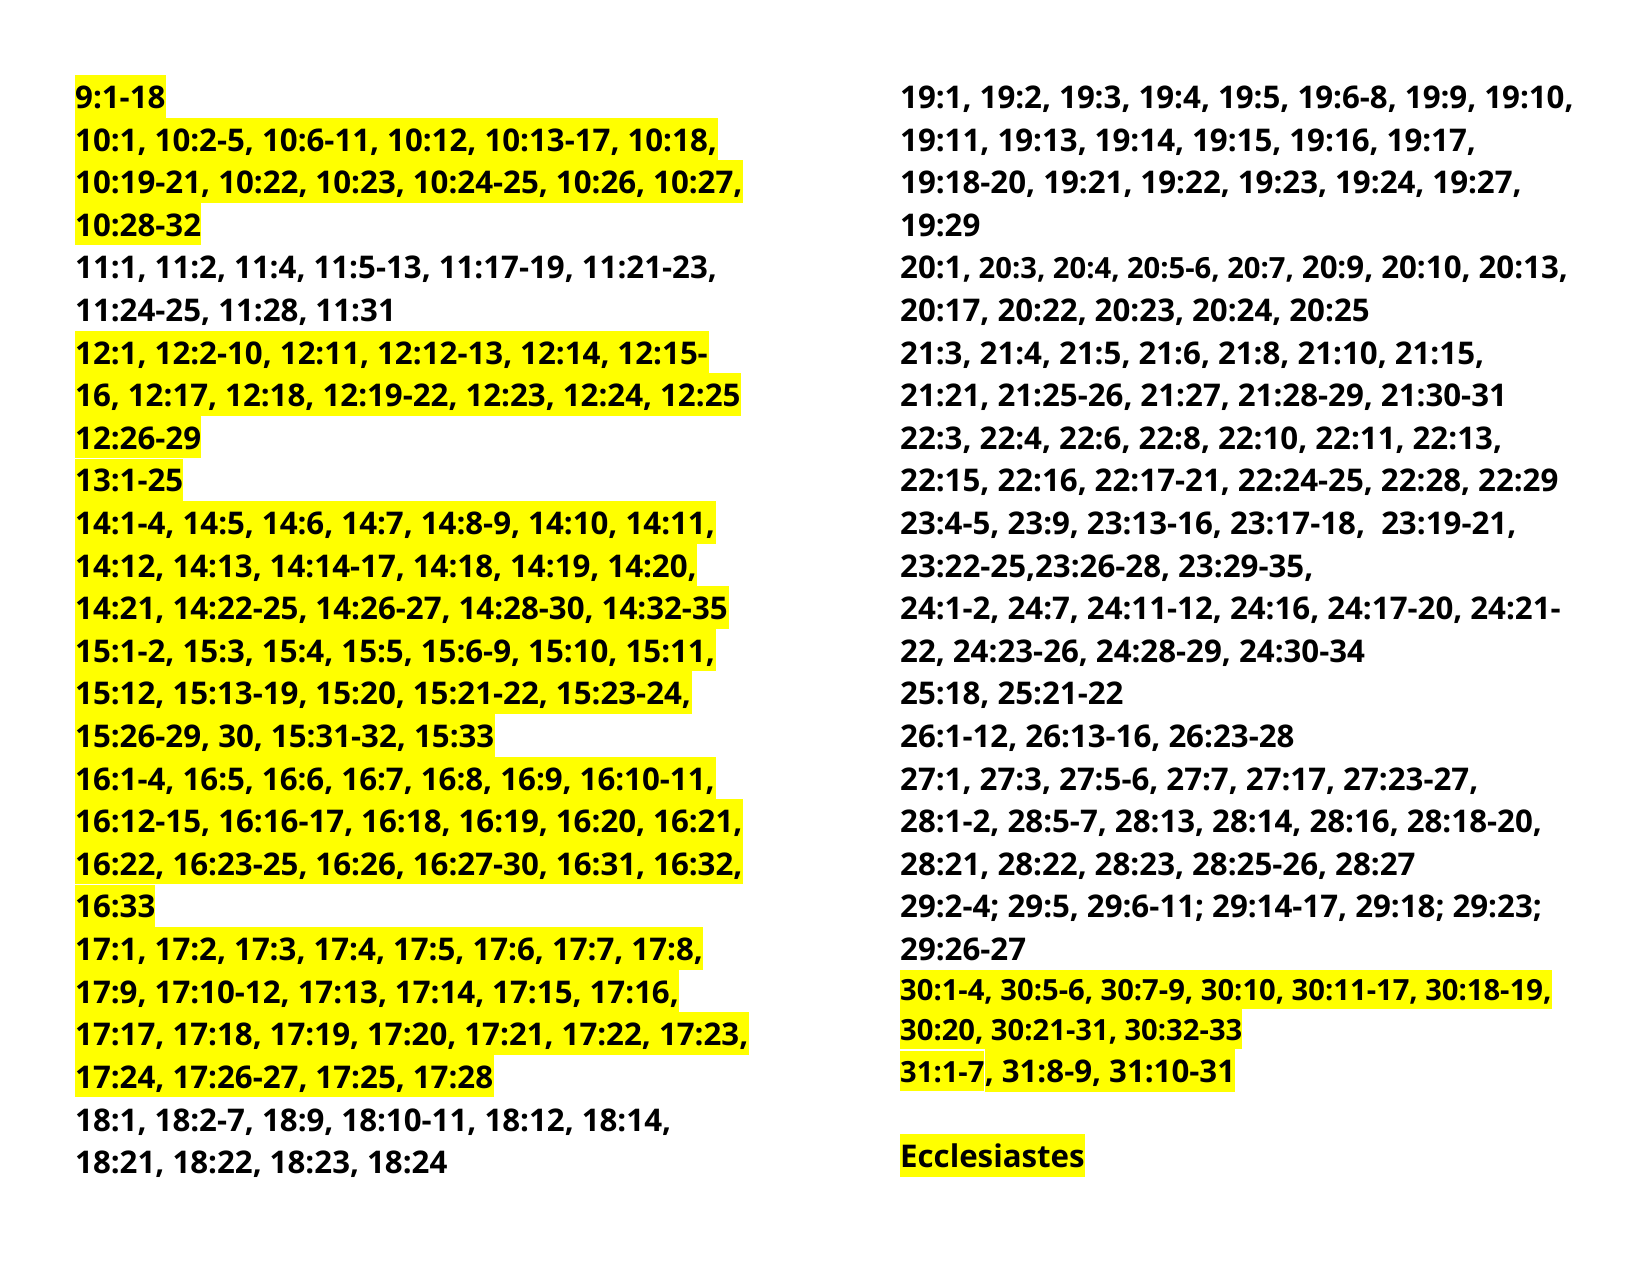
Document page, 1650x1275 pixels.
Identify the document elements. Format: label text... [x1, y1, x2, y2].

text 29:2-4; 29:5, 29:6-11; 29:14-17, 29:18; 29:23; 29:26-27 [900, 884, 1575, 970]
text 17:1, 17:2, 17:3, 17:4, 17:5, 17:6, 17:7, 17:8, 17:9, 17:10-12, 17:13, 17:14, 17:15, 17:16, 17:17, 17:18, 17:19, 17:20, 17:21, 17:22, 17:23, 17:24, 17:26-27, 17:25, 17:28 [75, 927, 750, 1097]
text 23:4-5, 23:9, 23:13-16, 23:17-18, 23:19-21, 23:22-25,23:26-28, 23:29-35, [900, 501, 1575, 586]
text 19:1, 19:2, 19:3, 19:4, 19:5, 19:6-8, 19:9, 19:10, 19:11, 19:13, 19:14, 19:15, 19:16, 19:17, 19:18-20, 19:21, 19:22, 19:23, 19:24, 19:27, 19:29 [900, 75, 1575, 245]
text 15:1-2, 15:3, 15:4, 15:5, 15:6-9, 15:10, 15:11, 15:12, 15:13-19, 15:20, 15:21-22, 15:23-24, 15:26-29, 30, 15:31-32, 15:33 [75, 629, 750, 757]
text 10:1, 10:2-5, 10:6-11, 10:12, 10:13-17, 10:18, 10:19-21, 10:22, 10:23, 10:24-25, 10:26, 10:27, 10:28-32 [75, 118, 750, 245]
text 31:1-7, 31:8-9, 31:10-31 [900, 1049, 1575, 1092]
text 22:3, 22:4, 22:6, 22:8, 22:10, 22:11, 22:13, 22:15, 22:16, 22:17-21, 22:24-25, 22:28, 22:29 [900, 416, 1575, 501]
text 21:3, 21:4, 21:5, 21:6, 21:8, 21:10, 21:15, 21:21, 21:25-26, 21:27, 21:28-29, 21:30-31 [900, 331, 1575, 416]
text 24:1-2, 24:7, 24:11-12, 24:16, 24:17-20, 24:21-22, 24:23-26, 24:28-29, 24:30-34 [900, 586, 1575, 671]
text 13:1-25 [75, 458, 750, 501]
text 11:1, 11:2, 11:4, 11:5-13, 11:17-19, 11:21-23, 11:24-25, 11:28, 11:31 [75, 245, 750, 331]
text 26:1-12, 26:13-16, 26:23-28 [900, 714, 1575, 757]
text 16:1-4, 16:5, 16:6, 16:7, 16:8, 16:9, 16:10-11, 16:12-15, 16:16-17, 16:18, 16:19, 16:20, 16:21, 16:22, 16:23-25, 16:26, 16:27-30, 16:31, 16:32, 16:33 [75, 757, 750, 927]
text 28:1-2, 28:5-7, 28:13, 28:14, 28:16, 28:18-20, 28:21, 28:22, 28:23, 28:25-26, 28:27 [900, 799, 1575, 884]
text 30:1-4, 30:5-6, 30:7-9, 30:10, 30:11-17, 30:18-19, 30:20, 30:21-31, 30:32-33 [900, 970, 1575, 1049]
text 20:1, 20:3, 20:4, 20:5-6, 20:7, 20:9, 20:10, 20:13, 20:17, 20:22, 20:23, 20:24, 20:25 [900, 245, 1575, 331]
text Ecclesiastes [900, 1134, 1575, 1177]
text 12:1, 12:2-10, 12:11, 12:12-13, 12:14, 12:15-16, 12:17, 12:18, 12:19-22, 12:23, 12:24, 12:25 12:26-29 [75, 331, 750, 458]
text 25:18, 25:21-22 [900, 671, 1575, 714]
text 18:1, 18:2-7, 18:9, 18:10-11, 18:12, 18:14, 18:21, 18:22, 18:23, 18:24 [75, 1097, 750, 1183]
text 27:1, 27:3, 27:5-6, 27:7, 27:17, 27:23-27, [900, 757, 1575, 799]
text 9:1-18 [75, 75, 750, 118]
text 14:1-4, 14:5, 14:6, 14:7, 14:8-9, 14:10, 14:11, 14:12, 14:13, 14:14-17, 14:18, 14:19, 14:20, 14:21, 14:22-25, 14:26-27, 14:28-30, 14:32-35 [75, 501, 750, 629]
